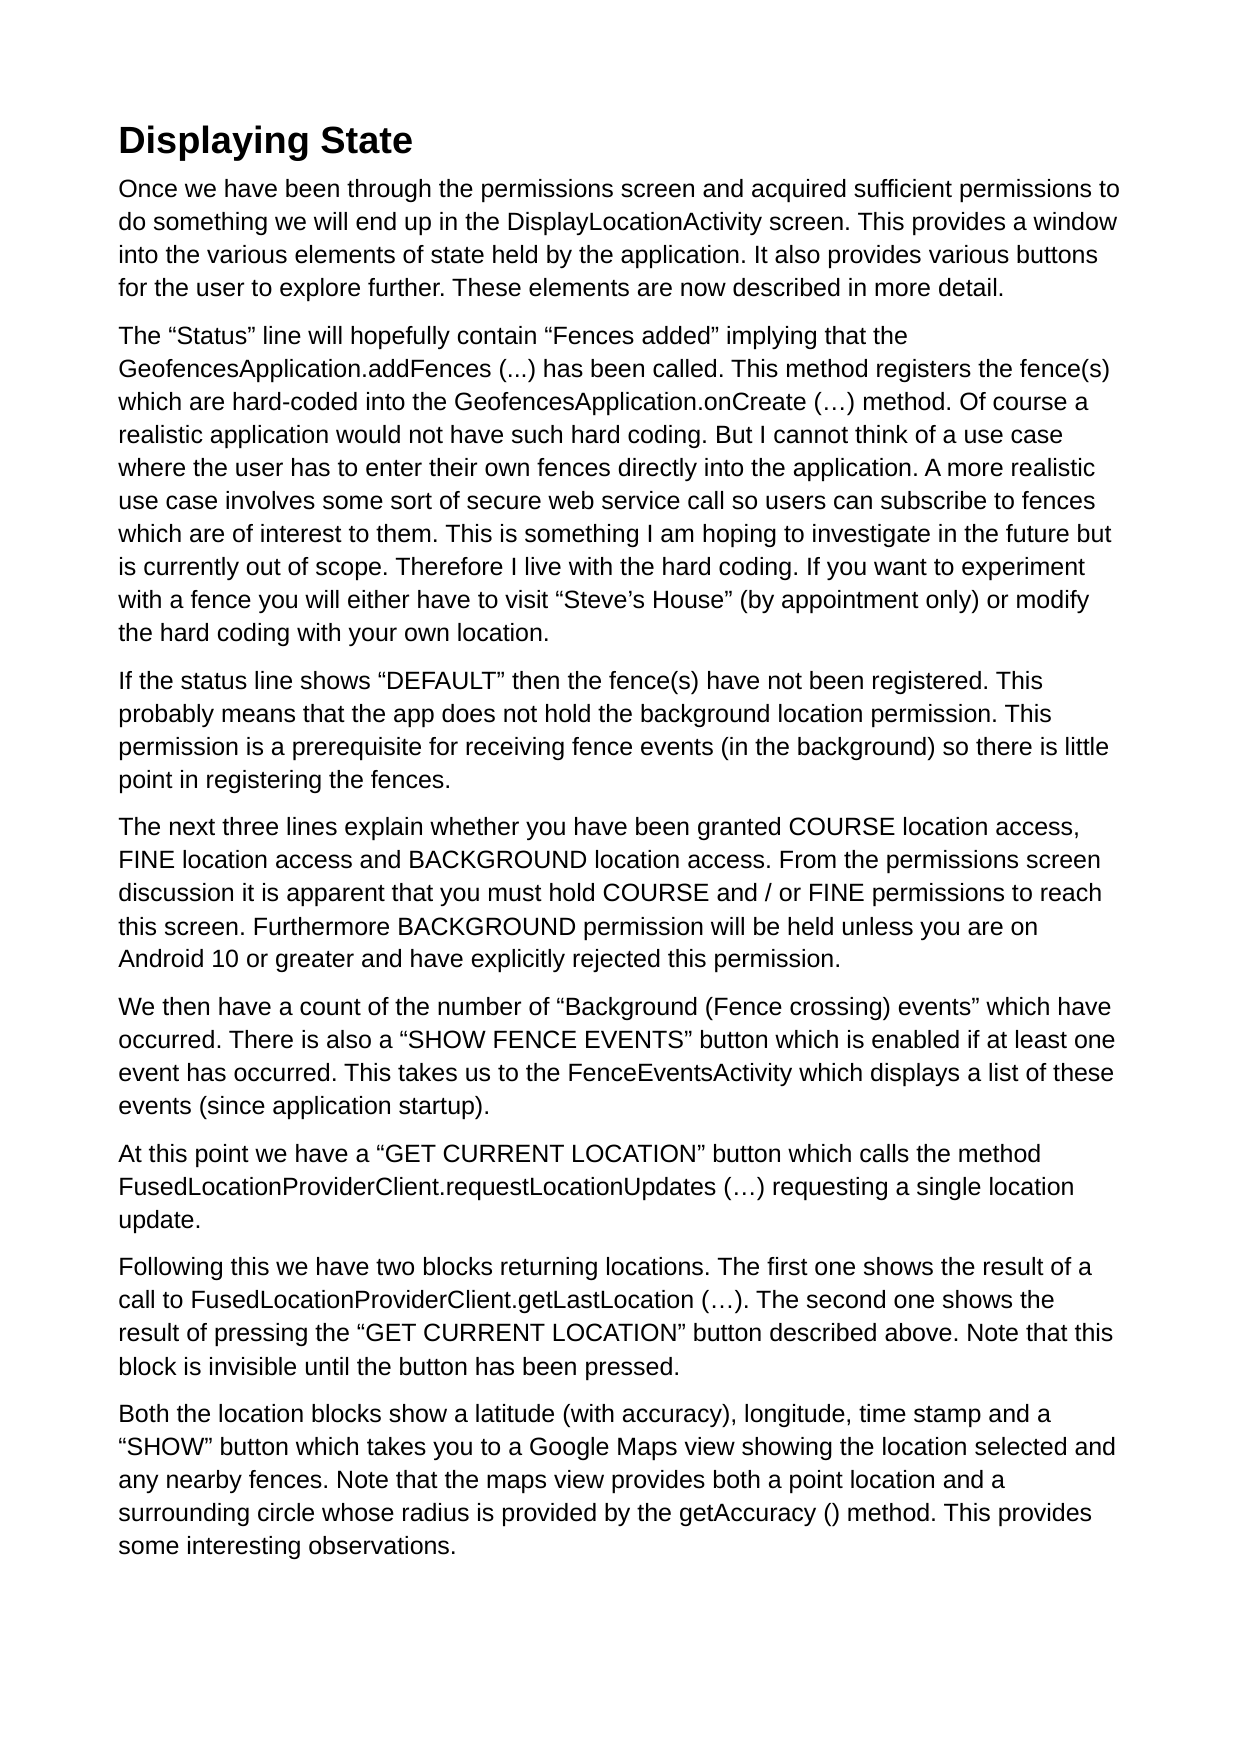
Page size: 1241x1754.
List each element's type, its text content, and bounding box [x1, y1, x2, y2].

text Following this we have two blocks returning locations. The first one shows the result of a call to FusedLocationProviderClient.getLastLocation (…). The second one shows the result of pressing the “GET CURRENT LOCATION” button described above. Note that this block is invisible until the button has been pressed. [118, 1252, 1122, 1380]
subtitle Displaying State [118, 118, 1122, 162]
text Both the location blocks show a latitude (with accuracy), longitude, time stamp and a “SHOW” button which takes you to a Google Maps view showing the location selected and any nearby fences. Note that the maps view provides both a point location and a surrounding circle whose radius is provided by the getAccuracy () method. This provides some interesting observations. [118, 1399, 1122, 1560]
text Once we have been through the permissions screen and acquired sufficient permissions to do something we will end up in the DisplayLocationActivity screen. This provides a window into the various elements of state held by the application. It also provides various buttons for the user to explore further. These elements are now described in more detail. [118, 174, 1122, 302]
text The next three lines explain whether you have been granted COURSE location access, FINE location access and BACKGROUND location access. From the permissions screen discussion it is apparent that you must hold COURSE and / or FINE permissions to reach this screen. Furthermore BACKGROUND permission will be held unless you are on Android 10 or greater and have explicitly rejected this permission. [118, 812, 1122, 973]
text We then have a count of the number of “Background (Fence crossing) events” which have occurred. There is also a “SHOW FENCE EVENTS” button which is enabled if at least one event has occurred. This takes us to the FenceEventsActivity which displays a list of these events (since application startup). [118, 992, 1122, 1120]
text At this point we have a “GET CURRENT LOCATION” button which calls the method FusedLocationProviderClient.requestLocationUpdates (…) requesting a single location update. [118, 1139, 1122, 1233]
text The “Status” line will hopefully contain “Fences added” implying that the GeofencesApplication.addFences (...) has been called. This method registers the fence(s) which are hard-coded into the GeofencesApplication.onCreate (…) method. Of course a realistic application would not have such hard coding. But I cannot think of a use case where the user has to enter their own fences directly into the application. A more realistic use case involves some sort of secure web service call so users can subscribe to fences which are of interest to them. This is something I am hoping to investigate in the future but is currently out of scope. Therefore I live with the hard coding. If you want to experiment with a fence you will either have to visit “Steve’s House” (by appointment only) or modify the hard coding with your own location. [118, 321, 1122, 647]
text If the status line shows “DEFAULT” then the fence(s) have not been registered. This probably means that the app does not hold the background location permission. This permission is a prerequisite for receiving fence events (in the background) so there is little point in registering the fences. [118, 666, 1122, 793]
